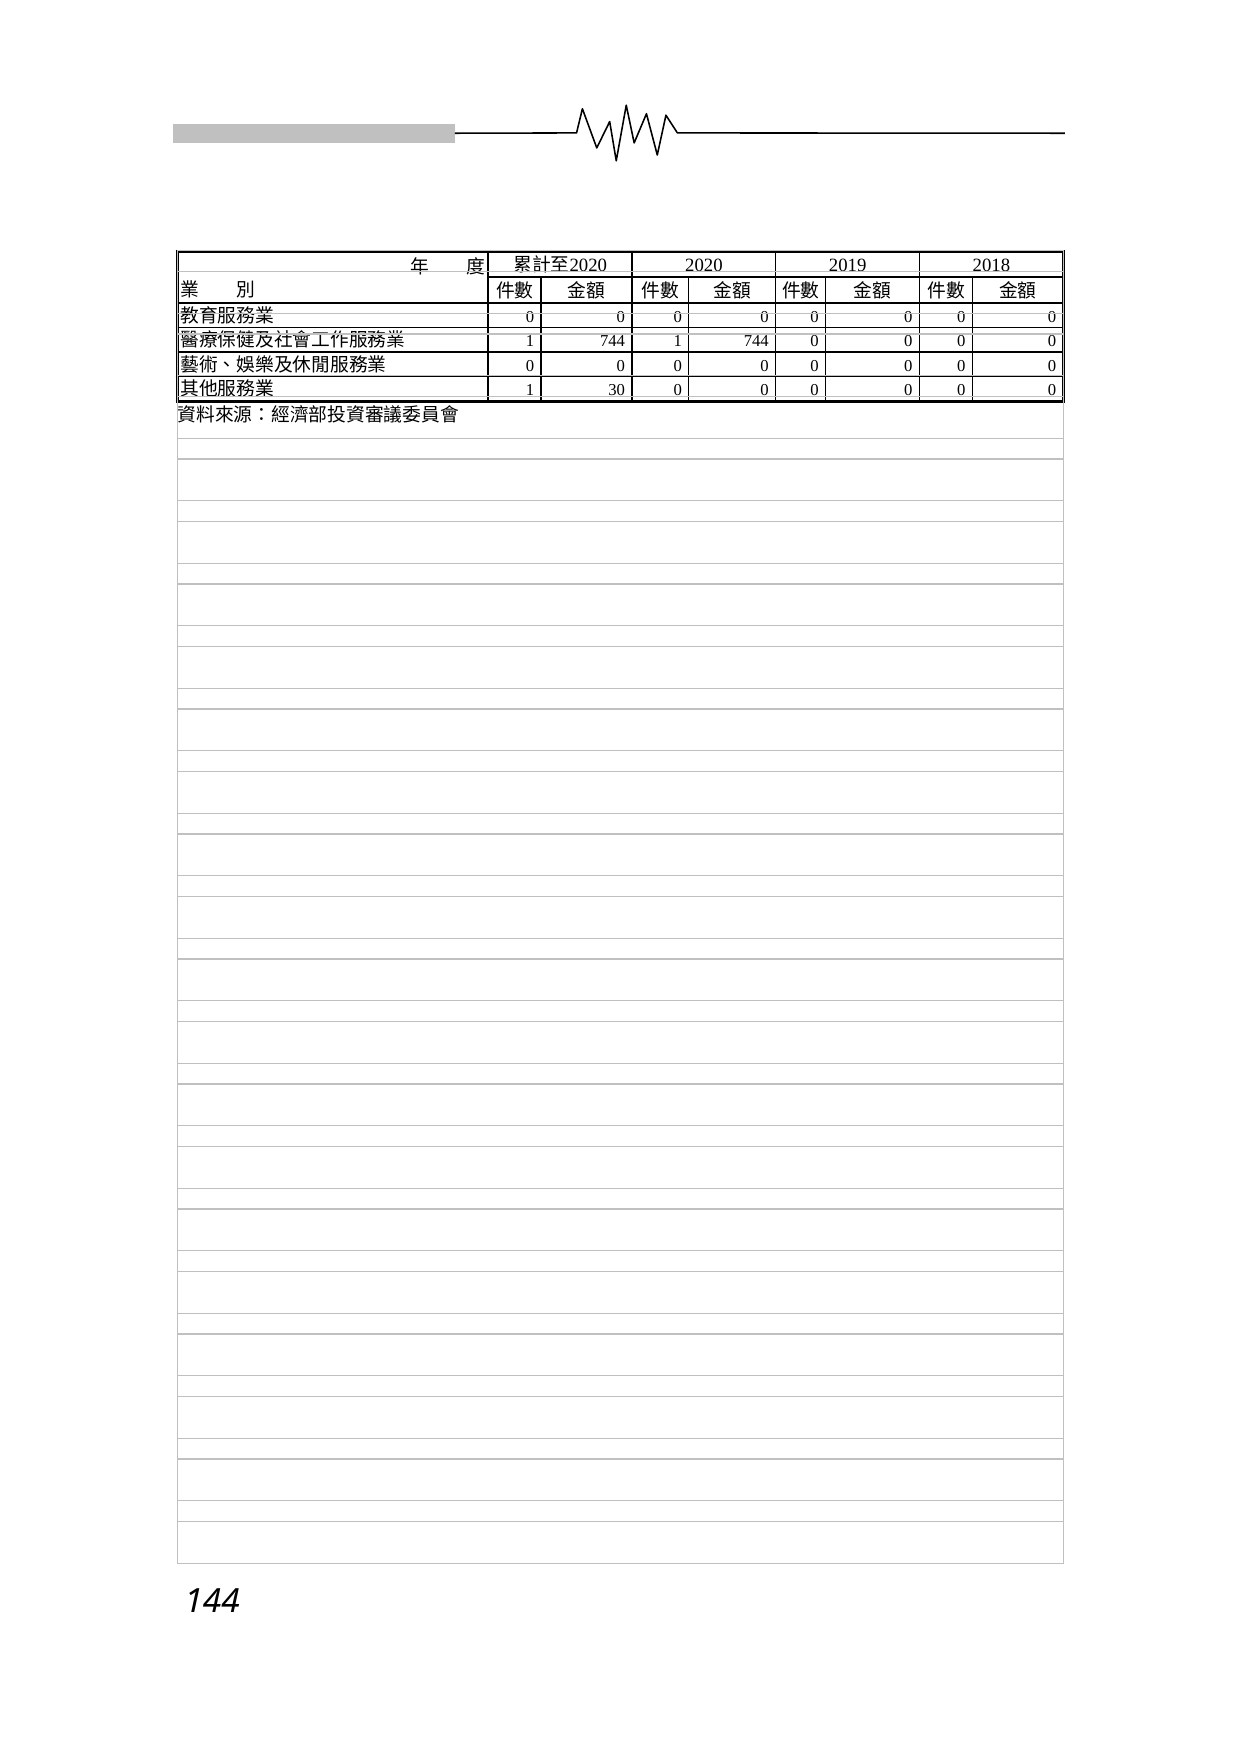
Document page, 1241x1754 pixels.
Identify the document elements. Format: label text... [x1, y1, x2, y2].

table_cell 件數 [489, 278, 540, 302]
table_cell 0 [826, 335, 919, 351]
table_cell 0 [920, 304, 972, 313]
table_header [920, 272, 1062, 276]
table_cell 0 [920, 335, 972, 351]
table_cell 0 [920, 314, 972, 327]
table_cell 0 [633, 304, 688, 313]
table_cell 0 [826, 304, 919, 313]
table_cell 0 [689, 377, 775, 396]
table_cell 0 [542, 304, 631, 313]
table_cell 0 [489, 314, 540, 327]
table_cell 0 [920, 377, 972, 396]
table_cell 0 [633, 353, 688, 375]
table_cell 其他服務業 [179, 377, 487, 396]
table_cell 0 [826, 314, 919, 327]
table_cell [776, 328, 825, 333]
table_cell 0 [973, 304, 1062, 313]
table_header 2020 [633, 253, 775, 271]
table_cell 30 [542, 377, 631, 396]
table_cell 0 [689, 353, 775, 375]
table_cell 0 [489, 304, 540, 313]
table_cell 藝術、娛樂及休閒服務業 [179, 353, 487, 375]
table_cell 教育服務業 [179, 314, 487, 327]
table_cell 金額 [826, 278, 919, 302]
table_cell 件數 [776, 278, 825, 302]
table_cell 0 [689, 304, 775, 313]
table_cell 金額 [973, 278, 1062, 302]
table_cell 744 [689, 335, 775, 351]
table_cell 金額 [689, 278, 775, 302]
table_cell 0 [489, 353, 540, 375]
table_header 年 度 業 別 [179, 253, 487, 271]
table_cell 金額 [542, 278, 631, 302]
table_cell [489, 328, 540, 333]
table_header 累計至2020 [489, 253, 631, 271]
table_cell [179, 328, 487, 333]
table_cell 0 [776, 314, 825, 327]
table_cell [973, 328, 1062, 333]
table_cell [633, 328, 688, 333]
table_cell 0 [826, 377, 919, 396]
table_cell 0 [689, 314, 775, 327]
table_header 年 度 業 別 [179, 272, 487, 302]
table_cell 教育服務業 [179, 304, 487, 313]
table_cell 744 [542, 335, 631, 351]
table_cell 1 [489, 377, 540, 396]
table_header 2019 [776, 253, 919, 271]
table_header [776, 272, 919, 276]
table_cell [826, 328, 919, 333]
table_cell [920, 328, 972, 333]
table_cell 0 [920, 353, 972, 375]
table_cell 1 [633, 335, 688, 351]
table_header [633, 272, 775, 276]
table_cell 0 [973, 353, 1062, 375]
table_cell 醫療保健及社會工作服務業 [179, 335, 487, 351]
table_cell 0 [633, 377, 688, 396]
table_cell 0 [973, 377, 1062, 396]
table_cell 0 [776, 353, 825, 375]
text 資料來源：經濟部投資審議委員會 [178, 403, 1063, 426]
table_cell 0 [633, 314, 688, 327]
table_cell 0 [776, 335, 825, 351]
table_cell 件數 [633, 278, 688, 302]
table_cell 0 [776, 304, 825, 313]
table_cell 0 [973, 314, 1062, 327]
table_cell [689, 328, 775, 333]
table_cell 件數 [920, 278, 972, 302]
table_cell 0 [776, 377, 825, 396]
table_header [489, 272, 631, 276]
table_header 2018 [920, 253, 1062, 271]
table_cell [542, 328, 631, 333]
table_cell 0 [826, 353, 919, 375]
table_cell 1 [489, 335, 540, 351]
table_cell 0 [973, 335, 1062, 351]
table_cell 0 [542, 353, 631, 375]
table_cell 0 [542, 314, 631, 327]
